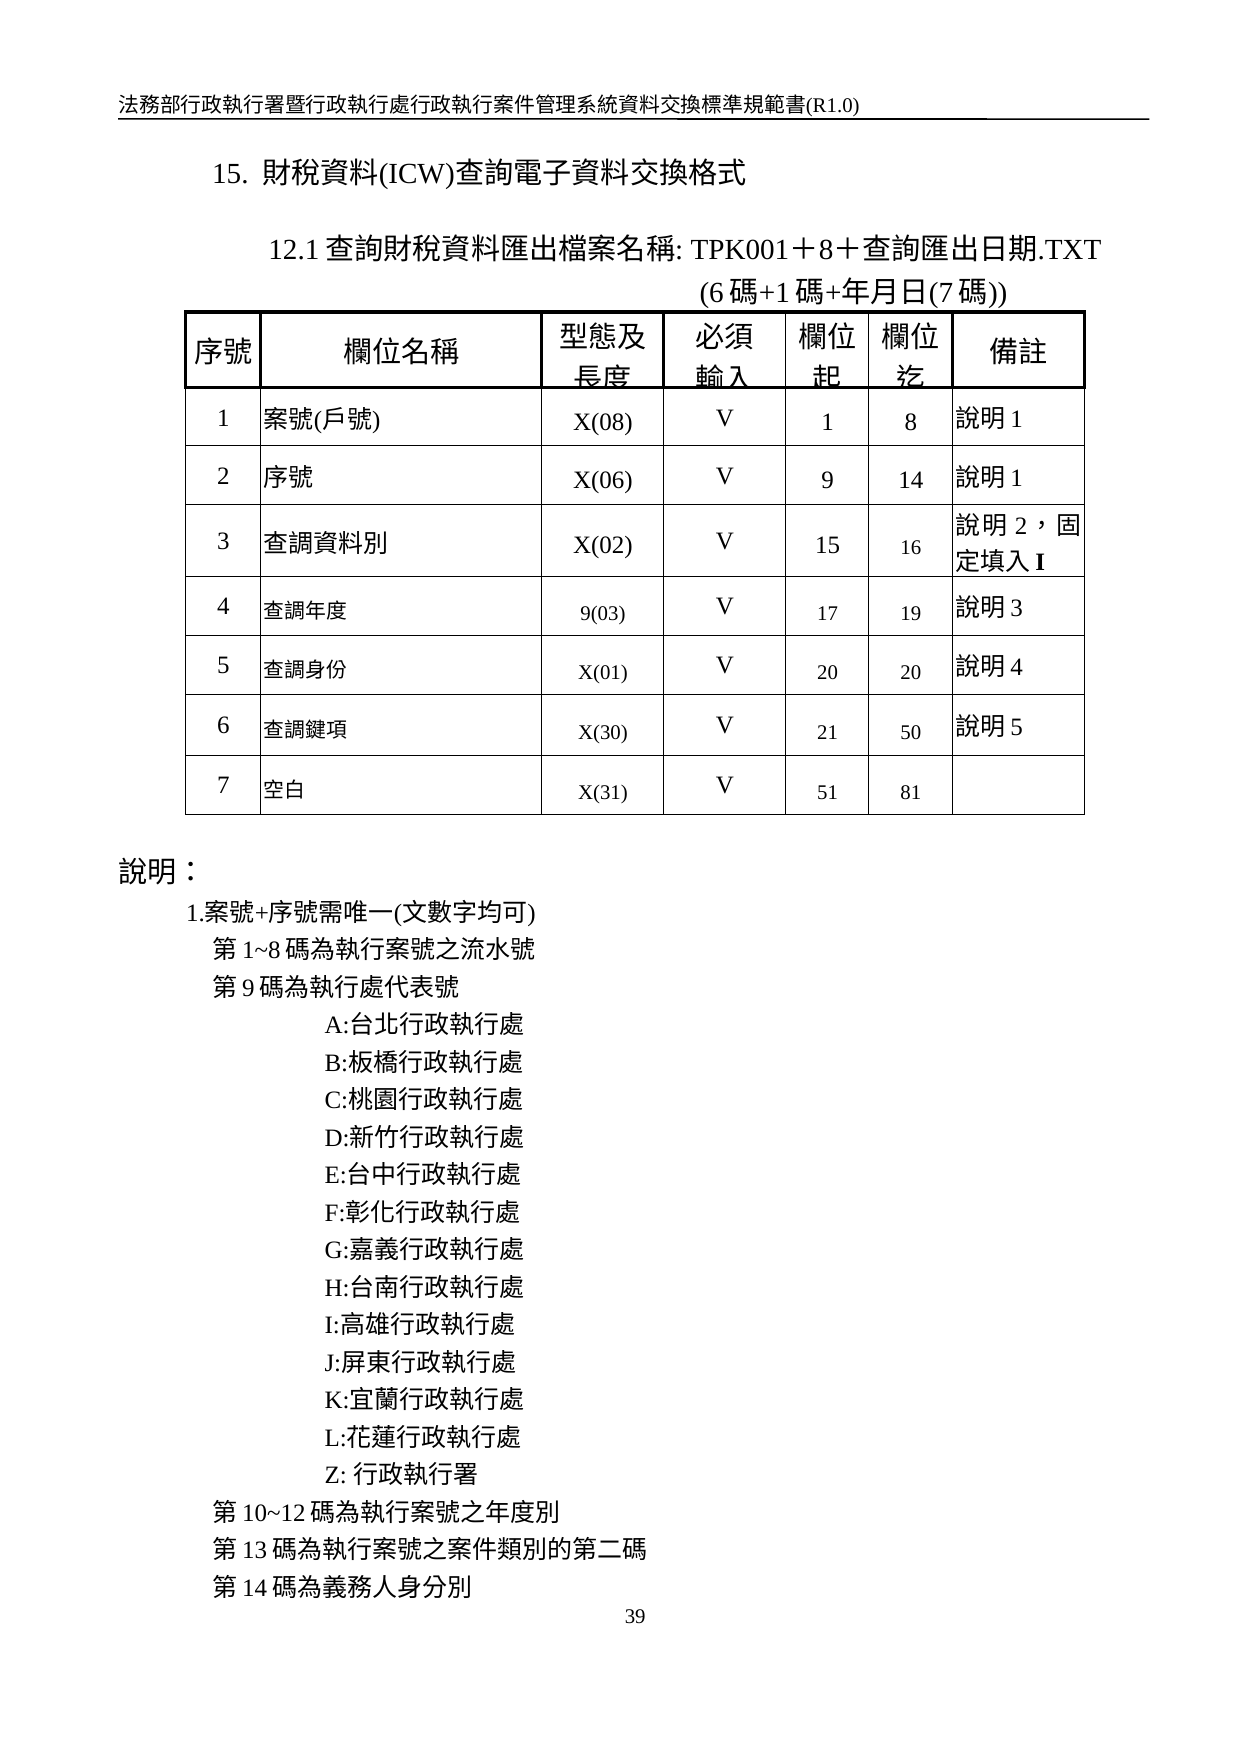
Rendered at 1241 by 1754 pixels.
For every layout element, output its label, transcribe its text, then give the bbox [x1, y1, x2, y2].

table_cell V [664, 389, 785, 445]
table_cell [953, 756, 1084, 814]
table_header 欄位名稱 [262, 314, 540, 386]
table_cell 查調鍵項 [261, 695, 541, 755]
text 第10~12碼為執行案號之年度別 [212, 1491, 1152, 1528]
text L:花蓮行政執行處 [324, 1416, 1152, 1453]
table_cell 查調身份 [261, 636, 541, 694]
table_cell 序號 [261, 446, 541, 504]
text C:桃園行政執行處 [324, 1078, 1152, 1116]
table_cell 說明1 [953, 389, 1084, 445]
text E:台中行政執行處 [324, 1153, 1152, 1191]
table_cell X(08) [542, 389, 663, 445]
table_cell 20 [869, 636, 952, 694]
text 說明： [118, 848, 1152, 891]
table_cell 4 [186, 577, 260, 635]
table_cell V [664, 756, 785, 814]
table_cell 說明4 [953, 636, 1084, 694]
table_cell 14 [869, 446, 952, 504]
table_cell X(30) [542, 695, 663, 755]
text 第9碼為執行處代表號 [212, 966, 1152, 1003]
table_header 序號 [187, 314, 259, 386]
table_cell 50 [869, 695, 952, 755]
table_cell 9 [786, 446, 868, 504]
text Z: 行政執行署 [324, 1453, 1152, 1491]
table_cell V [664, 446, 785, 504]
table_cell 2 [186, 446, 260, 504]
table_header 型態及 長度 [543, 314, 662, 386]
table_cell 17 [786, 577, 868, 635]
table_cell 3 [186, 505, 260, 576]
text J:屏東行政執行處 [324, 1341, 1152, 1378]
table_header 欄位 起 [786, 314, 868, 386]
table_cell X(06) [542, 446, 663, 504]
table_cell 案號(戶號) [261, 389, 541, 445]
table_cell 16 [869, 505, 952, 576]
table_cell 說明1 [953, 446, 1084, 504]
table_cell 20 [786, 636, 868, 694]
list 財稅資料(ICW)查詢電子資料交換格式 [212, 150, 1152, 192]
text G:嘉義行政執行處 [324, 1228, 1152, 1266]
table_cell 7 [186, 756, 260, 814]
table_cell 51 [786, 756, 868, 814]
table_cell V [664, 695, 785, 755]
text (6碼+1碼+年月日(7碼)) [699, 268, 1152, 310]
text 1.案號+序號需唯一(文數字均可) [186, 891, 1152, 928]
text I:高雄行政執行處 [324, 1303, 1152, 1341]
table_cell 查調年度 [261, 577, 541, 635]
table_cell 說明2，固定填入I [953, 505, 1084, 576]
table_cell 81 [869, 756, 952, 814]
table_header 備註 [954, 314, 1083, 386]
table_cell 空白 [261, 756, 541, 814]
table_cell 8 [869, 389, 952, 445]
table_cell 5 [186, 636, 260, 694]
table_cell X(02) [542, 505, 663, 576]
table_cell 說明5 [953, 695, 1084, 755]
text 第13碼為執行案號之案件類別的第二碼 [212, 1528, 1152, 1566]
table_cell 15 [786, 505, 868, 576]
table_cell X(31) [542, 756, 663, 814]
text D:新竹行政執行處 [324, 1116, 1152, 1153]
table_cell 1 [186, 389, 260, 445]
table_cell V [664, 505, 785, 576]
text 第14碼為義務人身分別 [212, 1566, 1152, 1603]
text F:彰化行政執行處 [324, 1191, 1152, 1228]
table_header 必須 輸入 [665, 314, 785, 386]
table_cell 19 [869, 577, 952, 635]
text 第1~8碼為執行案號之流水號 [212, 928, 1152, 966]
table_cell 1 [786, 389, 868, 445]
table_cell X(01) [542, 636, 663, 694]
text H:台南行政執行處 [324, 1266, 1152, 1303]
text 12.1查詢財稅資料匯出檔案名稱: TPK001＋8＋查詢匯出日期.TXT [268, 226, 1152, 268]
text B:板橋行政執行處 [324, 1041, 1152, 1078]
text K:宜蘭行政執行處 [324, 1378, 1152, 1416]
table_cell 21 [786, 695, 868, 755]
table_cell 說明3 [953, 577, 1084, 635]
table_header 欄位 迄 [869, 314, 951, 386]
table_cell 6 [186, 695, 260, 755]
text A:台北行政執行處 [324, 1003, 1152, 1041]
table_cell V [664, 577, 785, 635]
table_cell V [664, 636, 785, 694]
table_cell 9(03) [542, 577, 663, 635]
table_cell 查調資料別 [261, 505, 541, 576]
